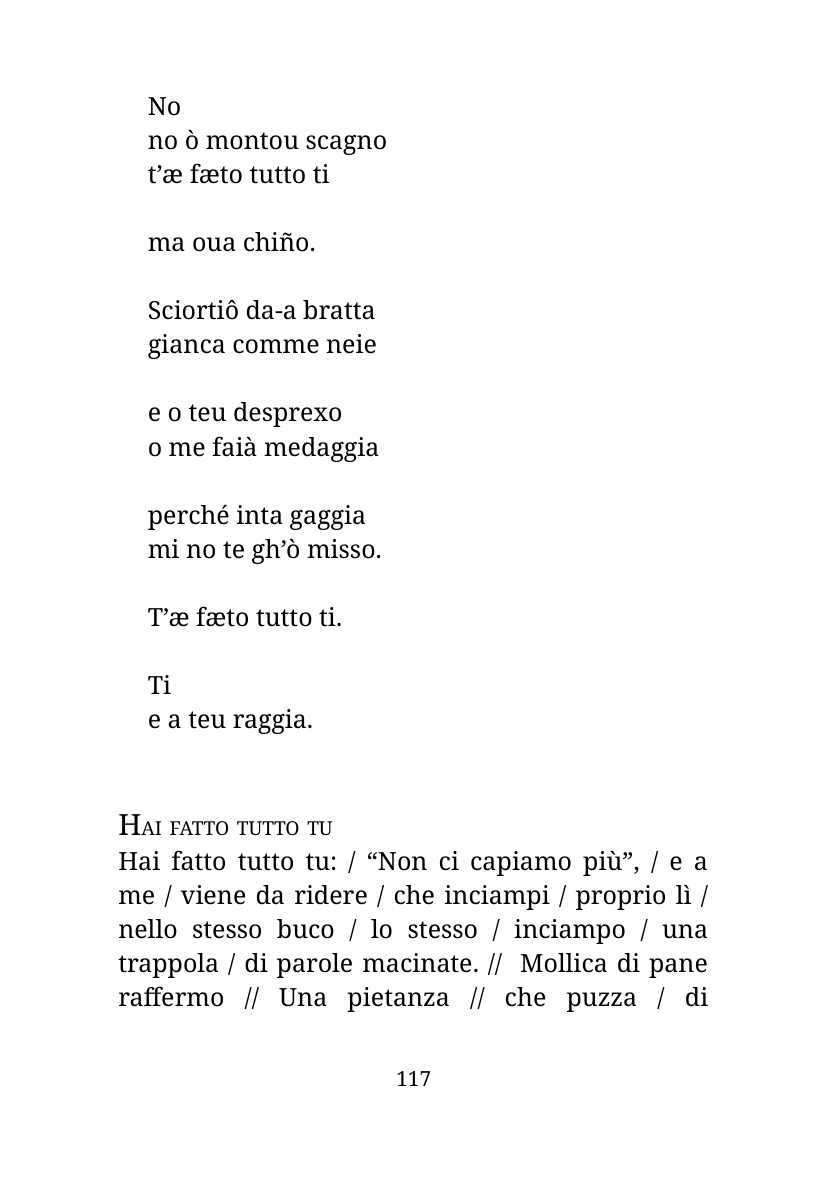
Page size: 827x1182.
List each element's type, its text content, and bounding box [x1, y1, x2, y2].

text perché inta gaggia [118, 497, 709, 531]
text mi no te gh’ò misso. [118, 531, 709, 565]
text Hai fatto tutto tu: / “Non ci capiamo più”, / e a me / viene da ridere / che inciampi / proprio lì / nello stesso buco / lo stesso / inciampo / una trappola / di parole macinate. // Mollica di pane raffermo // Una pietanza // che puzza / di [118, 843, 709, 1014]
text no ò montou scagno [118, 123, 709, 157]
text No [118, 88, 709, 123]
text t’æ fæto tutto ti [118, 157, 709, 191]
text e a teu raggia. [118, 702, 709, 736]
text o me faià medaggia [118, 429, 709, 463]
text gianca comme neie [118, 327, 709, 361]
text Hai fatto tutto tu [118, 804, 709, 843]
text Ti [118, 668, 709, 702]
text T’æ fæto tutto ti. [118, 599, 709, 633]
text Sciortiô da-a bratta [118, 293, 709, 327]
text e o teu desprexo [118, 395, 709, 429]
text ma oua chiño. [118, 225, 709, 259]
